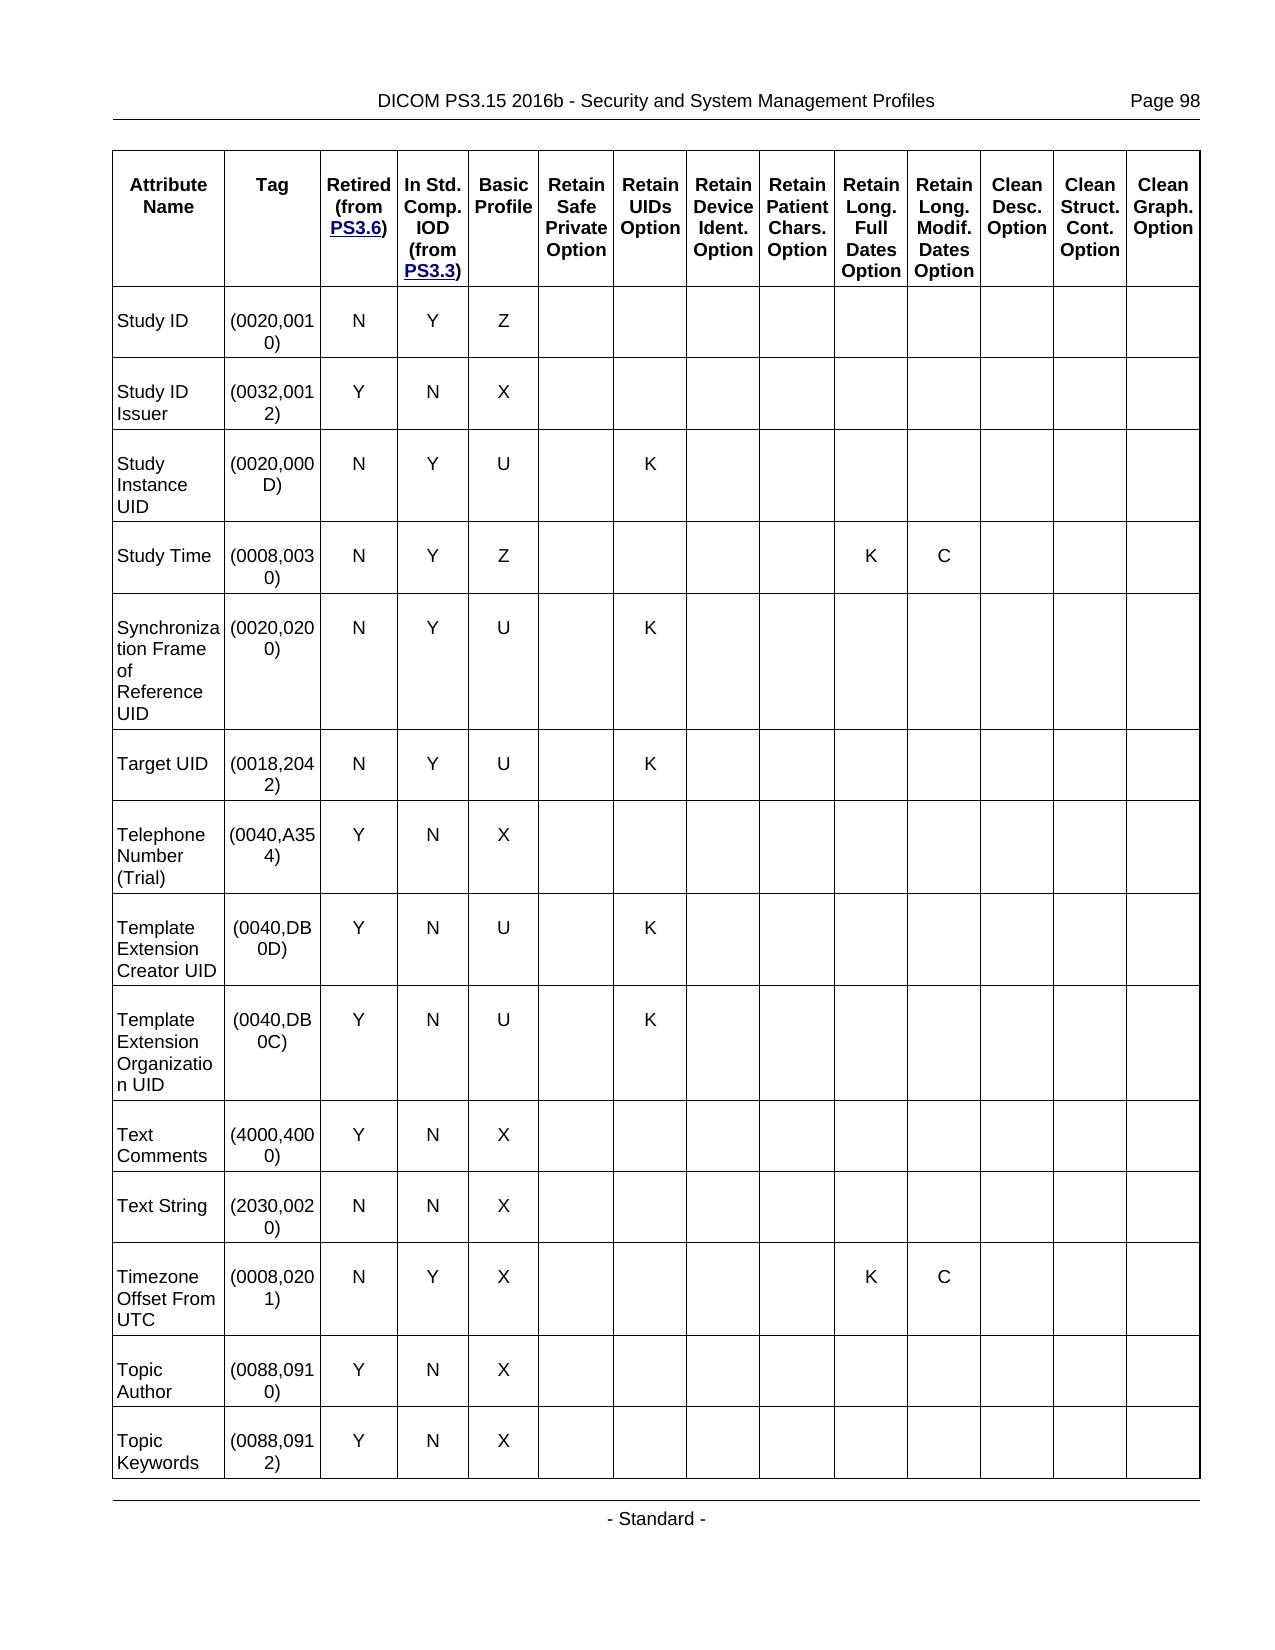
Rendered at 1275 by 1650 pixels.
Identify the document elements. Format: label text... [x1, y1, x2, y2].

table_cell [981, 1101, 1053, 1171]
table_cell (2030,0020) [225, 1172, 320, 1242]
table_cell [835, 358, 907, 428]
table_cell X [469, 1101, 538, 1171]
table_cell [1127, 730, 1199, 800]
table_cell (0040,DB0D) [225, 894, 320, 985]
table_cell [687, 287, 759, 357]
table_cell [539, 1172, 613, 1242]
table_cell K [614, 894, 686, 985]
table_header Attribute Name [113, 151, 224, 286]
table_header Retain Long. Full Dates Option [835, 151, 907, 286]
table_cell [539, 1101, 613, 1171]
table_cell N [321, 287, 397, 357]
table_cell [687, 430, 759, 521]
table_cell [539, 1243, 613, 1335]
table_cell N [398, 801, 468, 892]
table_cell [1054, 1336, 1126, 1406]
table_cell N [398, 1101, 468, 1171]
table_cell Study Instance UID [113, 430, 224, 521]
table_cell [835, 1336, 907, 1406]
table_cell [1127, 430, 1199, 521]
table_cell [760, 594, 834, 728]
table_cell [1054, 430, 1126, 521]
table_cell [1127, 986, 1199, 1100]
table_cell U [469, 986, 538, 1100]
table_cell [981, 358, 1053, 428]
table_cell [760, 358, 834, 428]
table_cell K [614, 594, 686, 728]
table_cell [539, 287, 613, 357]
table_cell N [321, 1172, 397, 1242]
table_cell [1054, 522, 1126, 592]
table_cell [687, 594, 759, 728]
table_cell U [469, 730, 538, 800]
table_header Clean Struct. Cont. Option [1054, 151, 1126, 286]
table_cell [539, 894, 613, 985]
table_cell (0088,0912) [225, 1407, 320, 1477]
table_cell (0020,000D) [225, 430, 320, 521]
table_cell [908, 287, 980, 357]
table_cell [539, 522, 613, 592]
table_cell [760, 1336, 834, 1406]
table_cell [539, 730, 613, 800]
table_cell Text String [113, 1172, 224, 1242]
table_cell U [469, 894, 538, 985]
table_cell [614, 287, 686, 357]
table_cell [687, 1101, 759, 1171]
table_cell Y [321, 358, 397, 428]
table_cell [614, 522, 686, 592]
table_cell N [398, 986, 468, 1100]
table_cell [1054, 1407, 1126, 1477]
table_cell [908, 358, 980, 428]
table_cell K [835, 1243, 907, 1335]
table_cell [981, 986, 1053, 1100]
table_cell Y [321, 894, 397, 985]
table_cell [687, 801, 759, 892]
table_cell [687, 358, 759, 428]
table_header Clean Desc. Option [981, 151, 1053, 286]
table_cell (0020,0010) [225, 287, 320, 357]
table_cell [760, 894, 834, 985]
table_cell C [908, 1243, 980, 1335]
table_cell [908, 1172, 980, 1242]
table_cell [539, 430, 613, 521]
table_cell [1054, 730, 1126, 800]
table_cell (0020,0200) [225, 594, 320, 728]
table_cell [614, 801, 686, 892]
table_cell Y [398, 1243, 468, 1335]
table_cell [1127, 894, 1199, 985]
table_cell [981, 801, 1053, 892]
table_cell N [398, 1336, 468, 1406]
table_cell (4000,4000) [225, 1101, 320, 1171]
table_cell Y [321, 1101, 397, 1171]
table_cell [1127, 801, 1199, 892]
table_cell [835, 730, 907, 800]
table_cell N [321, 522, 397, 592]
table_cell X [469, 801, 538, 892]
table_cell Y [321, 1336, 397, 1406]
table_cell [614, 358, 686, 428]
table_cell [908, 986, 980, 1100]
table_cell [1127, 1407, 1199, 1477]
table_cell (0088,0910) [225, 1336, 320, 1406]
table_cell [1054, 1101, 1126, 1171]
table_cell (0018,2042) [225, 730, 320, 800]
table_cell [981, 430, 1053, 521]
table_cell X [469, 358, 538, 428]
table_cell K [614, 730, 686, 800]
table_cell Study Time [113, 522, 224, 592]
table_cell [981, 1407, 1053, 1477]
table_cell [614, 1243, 686, 1335]
table_cell [760, 1172, 834, 1242]
table_cell Timezone Offset From UTC [113, 1243, 224, 1335]
table_cell [1127, 1101, 1199, 1171]
table_header Clean Graph. Option [1127, 151, 1199, 286]
table_cell [539, 1407, 613, 1477]
table_header Retain Device Ident. Option [687, 151, 759, 286]
table_cell [835, 986, 907, 1100]
table_cell [908, 894, 980, 985]
table_cell [835, 1407, 907, 1477]
table_cell [908, 1101, 980, 1171]
table_cell Telephone Number (Trial) [113, 801, 224, 892]
table_cell Y [398, 730, 468, 800]
table_cell [760, 801, 834, 892]
table_cell [1127, 358, 1199, 428]
table_cell [1054, 1172, 1126, 1242]
table_cell [687, 1243, 759, 1335]
table_cell [981, 1336, 1053, 1406]
table_cell (0040,A354) [225, 801, 320, 892]
table_header Retain UIDs Option [614, 151, 686, 286]
table_header Retired (from PS3.6) [321, 151, 397, 286]
table_cell [687, 986, 759, 1100]
table_cell [981, 894, 1053, 985]
table_cell [981, 1243, 1053, 1335]
table_cell [1127, 1243, 1199, 1335]
table_cell [1054, 986, 1126, 1100]
table_cell [614, 1407, 686, 1477]
table_cell Text Comments [113, 1101, 224, 1171]
table_cell [981, 730, 1053, 800]
table_cell [908, 1336, 980, 1406]
table_cell [1054, 358, 1126, 428]
table_header Retain Patient Chars. Option [760, 151, 834, 286]
table_cell N [321, 430, 397, 521]
table_cell [835, 1101, 907, 1171]
table_cell [614, 1101, 686, 1171]
table_cell [1127, 1336, 1199, 1406]
table_cell N [398, 358, 468, 428]
table_cell (0032,0012) [225, 358, 320, 428]
table_cell [908, 594, 980, 728]
table_cell Y [398, 430, 468, 521]
table_cell Study ID [113, 287, 224, 357]
table_cell [835, 287, 907, 357]
table_cell [760, 1101, 834, 1171]
table_cell X [469, 1336, 538, 1406]
table_cell Z [469, 522, 538, 592]
table_cell [908, 801, 980, 892]
table_cell [835, 594, 907, 728]
table_cell [908, 430, 980, 521]
table_cell [981, 287, 1053, 357]
table_cell [1054, 801, 1126, 892]
table_cell Template Extension Creator UID [113, 894, 224, 985]
table_cell Topic Keywords [113, 1407, 224, 1477]
table_cell [614, 1336, 686, 1406]
table_cell [760, 522, 834, 592]
table_cell N [321, 730, 397, 800]
table_cell Z [469, 287, 538, 357]
table_cell [539, 358, 613, 428]
table_cell (0040,DB0C) [225, 986, 320, 1100]
table_cell Template Extension Organization UID [113, 986, 224, 1100]
table_cell [981, 1172, 1053, 1242]
table_cell [539, 594, 613, 728]
table_header Retain Safe Private Option [539, 151, 613, 286]
table_cell Target UID [113, 730, 224, 800]
table_cell [835, 894, 907, 985]
table_cell [835, 1172, 907, 1242]
table_header In Std. Comp. IOD (from PS3.3) [398, 151, 468, 286]
table_cell X [469, 1243, 538, 1335]
table_cell [760, 1243, 834, 1335]
table_cell [1054, 287, 1126, 357]
table_cell [835, 430, 907, 521]
table_cell U [469, 430, 538, 521]
table_cell Synchronization Frame of Reference UID [113, 594, 224, 728]
table_cell [1127, 287, 1199, 357]
table_cell [981, 594, 1053, 728]
table_cell [760, 430, 834, 521]
table_cell [539, 986, 613, 1100]
table_cell [1054, 894, 1126, 985]
table_cell [908, 730, 980, 800]
table_cell [1127, 594, 1199, 728]
table_cell [1127, 522, 1199, 592]
table_cell N [398, 894, 468, 985]
table_cell [981, 522, 1053, 592]
table_cell [1054, 1243, 1126, 1335]
table_cell N [398, 1407, 468, 1477]
table_cell Y [321, 1407, 397, 1477]
table_cell [614, 1172, 686, 1242]
table_cell N [398, 1172, 468, 1242]
table_cell Y [398, 287, 468, 357]
table_cell N [321, 594, 397, 728]
table_cell K [614, 430, 686, 521]
table_cell K [835, 522, 907, 592]
table_cell [908, 1407, 980, 1477]
table_cell U [469, 594, 538, 728]
table_cell Y [321, 801, 397, 892]
table_cell [760, 986, 834, 1100]
table_cell Study ID Issuer [113, 358, 224, 428]
table_cell [687, 522, 759, 592]
table_cell X [469, 1407, 538, 1477]
table_cell C [908, 522, 980, 592]
table_cell [1054, 594, 1126, 728]
table_cell [687, 1407, 759, 1477]
table_cell [687, 1172, 759, 1242]
table_header Tag [225, 151, 320, 286]
table_cell N [321, 1243, 397, 1335]
table_cell [539, 1336, 613, 1406]
table_cell Y [398, 594, 468, 728]
table_cell (0008,0030) [225, 522, 320, 592]
table_cell [687, 894, 759, 985]
table_header Retain Long. Modif. Dates Option [908, 151, 980, 286]
table_cell [539, 801, 613, 892]
table_cell Y [398, 522, 468, 592]
table_cell K [614, 986, 686, 1100]
table_cell [835, 801, 907, 892]
table_cell Topic Author [113, 1336, 224, 1406]
table_cell X [469, 1172, 538, 1242]
table_cell [760, 730, 834, 800]
table_cell [760, 1407, 834, 1477]
table_cell (0008,0201) [225, 1243, 320, 1335]
table_cell [687, 1336, 759, 1406]
table_cell [760, 287, 834, 357]
table_cell Y [321, 986, 397, 1100]
table_header Basic Profile [469, 151, 538, 286]
table_cell [687, 730, 759, 800]
table_cell [1127, 1172, 1199, 1242]
